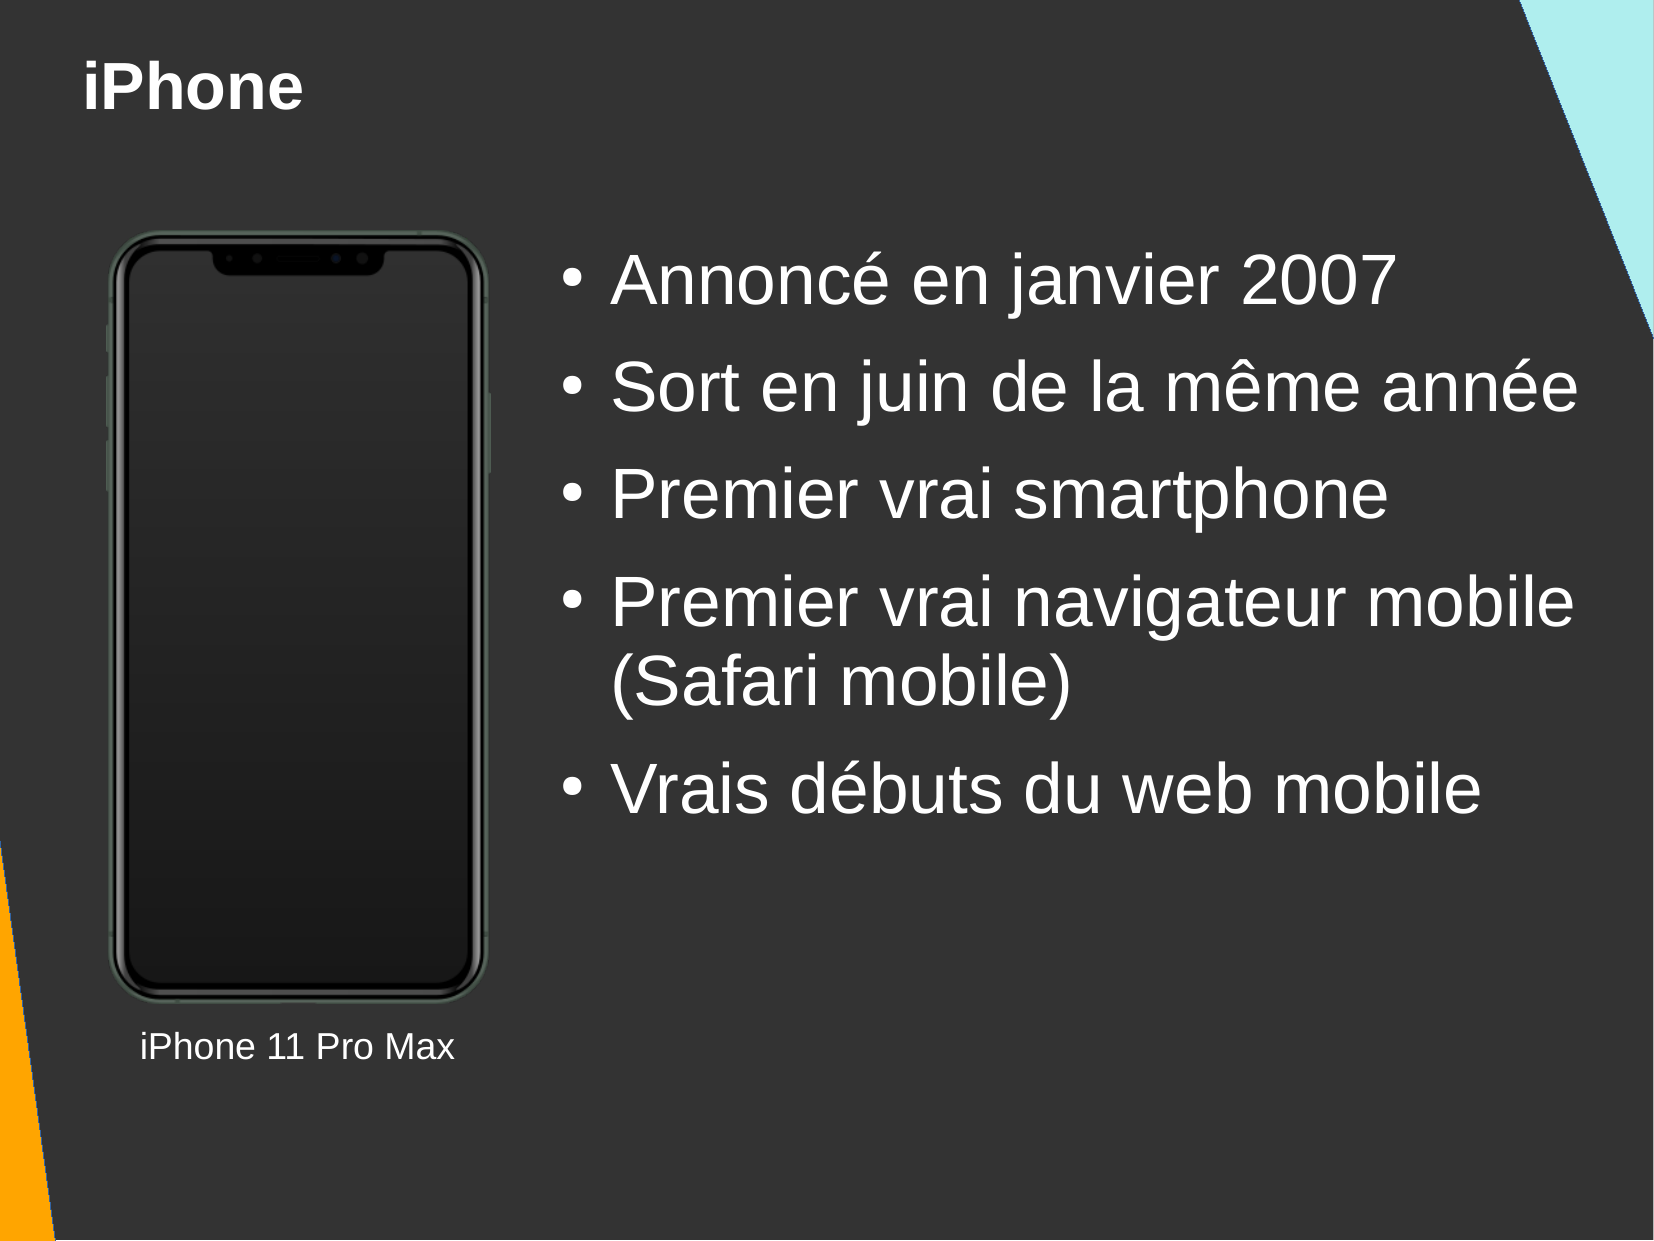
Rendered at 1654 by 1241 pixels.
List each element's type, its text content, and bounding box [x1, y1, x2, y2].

text_box [1519, 0, 1654, 339]
picture [106, 230, 491, 1004]
list Annoncé en janvier 2007 Sort en juin de la même année Premier vrai smartphone Premier vrai navigateur mobile (Safari mobile) Vrais débuts du web mobile [542, 239, 1607, 886]
text_box [0, 840, 56, 1241]
title iPhone [82, 49, 1571, 152]
text_box iPhone 11 Pro Max [125, 1017, 473, 1075]
